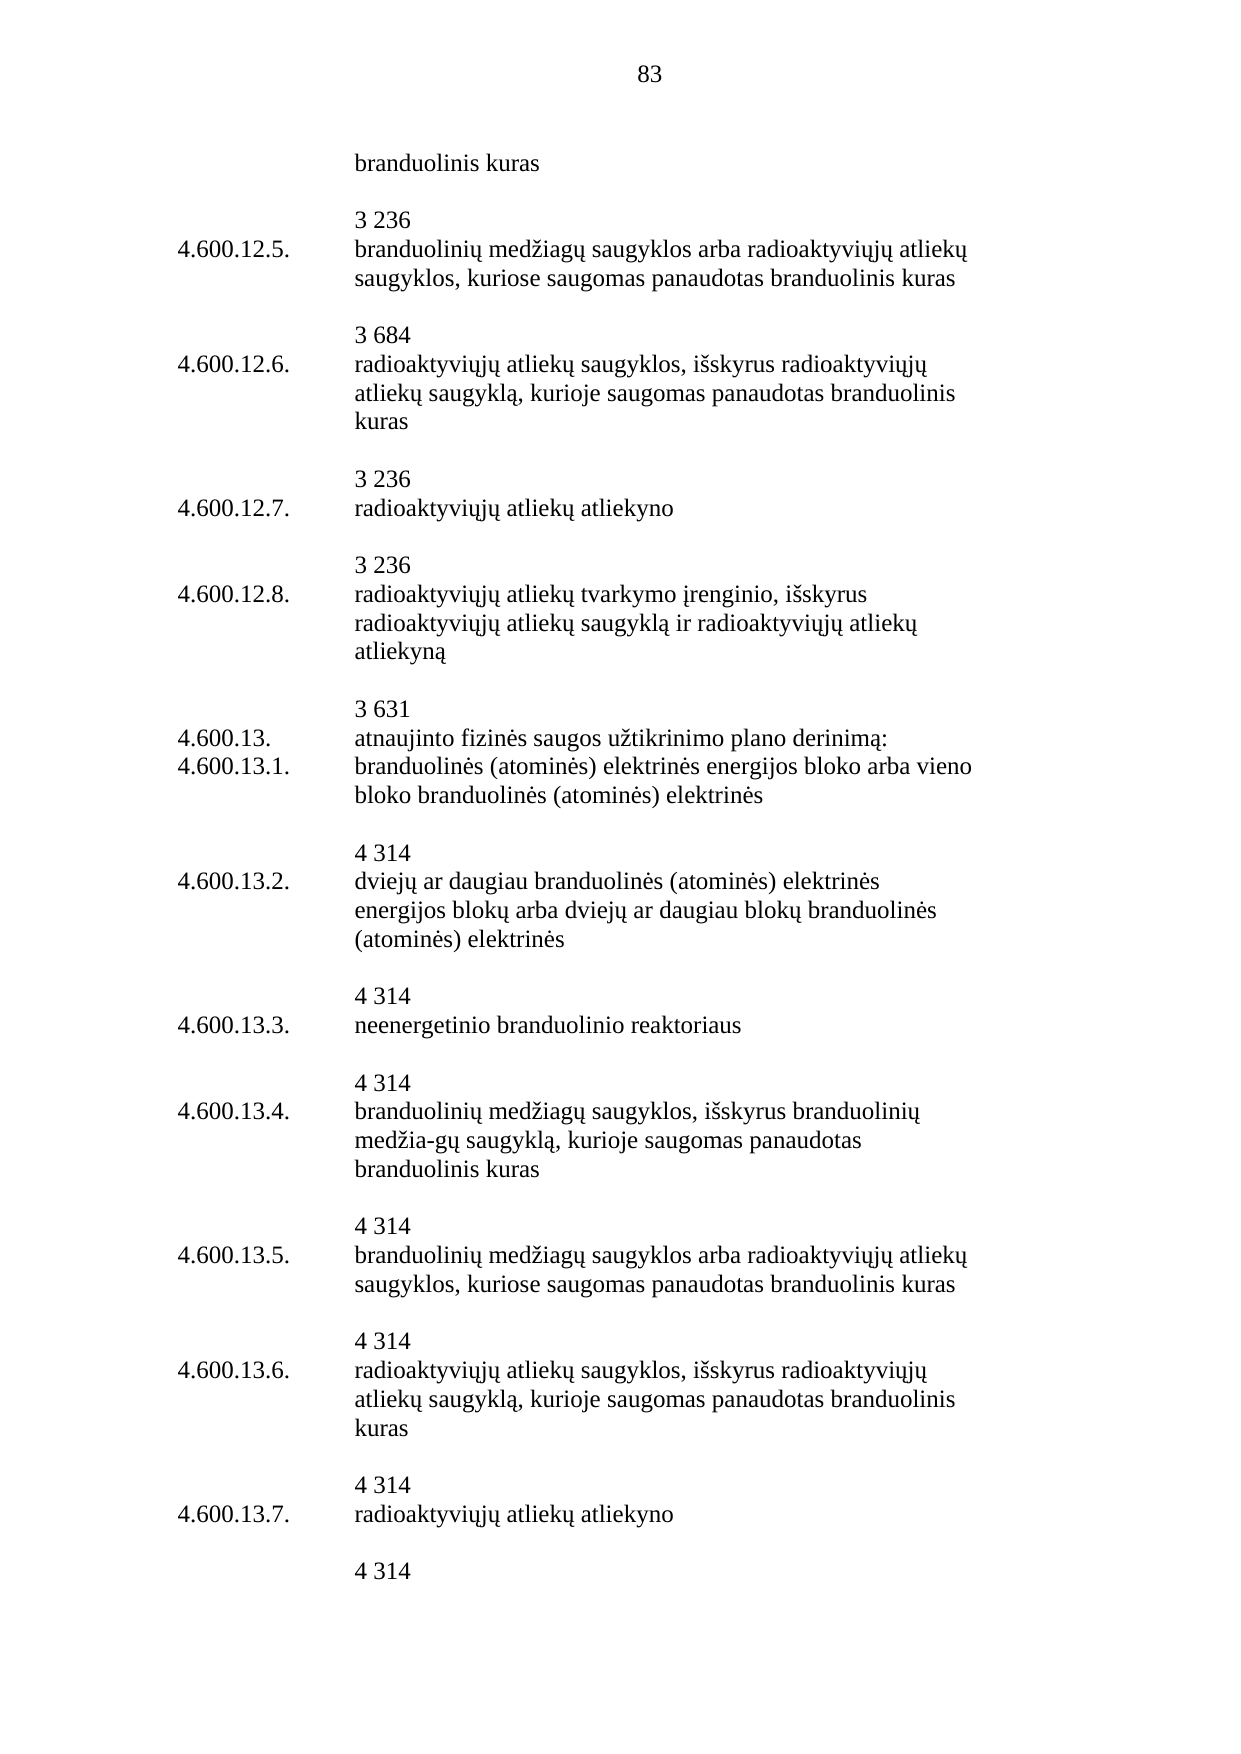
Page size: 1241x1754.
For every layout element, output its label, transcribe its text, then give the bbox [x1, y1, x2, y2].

text 4.600.13.7. radioaktyviųjų atliekų atliekyno 4 314 [177, 1499, 974, 1585]
text atliekų saugyklą, kurioje saugomas panaudotas branduolinis [354, 1384, 974, 1413]
text medžia-gų saugyklą, kurioje saugomas panaudotas [354, 1125, 974, 1154]
text kuras 4 314 [354, 1413, 974, 1499]
text energijos blokų arba dviejų ar daugiau blokų branduolinės [354, 895, 974, 924]
text branduolinis kuras 3 236 [354, 148, 974, 234]
text 4.600.12.8. radioaktyviųjų atliekų tvarkymo įrenginio, išskyrus [177, 579, 974, 608]
text 4.600.12.5. branduolinių medžiagų saugyklos arba radioaktyviųjų atliekų [177, 234, 974, 263]
text 4.600.13.2. dviejų ar daugiau branduolinės (atominės) elektrinės [177, 866, 974, 895]
text 4.600.12.7. radioaktyviųjų atliekų atliekyno 3 236 [177, 493, 974, 579]
text branduolinis kuras 4 314 [354, 1154, 974, 1240]
text 4.600.13. atnaujinto fizinės saugos užtikrinimo plano derinimą: [177, 723, 974, 751]
text 4.600.13.1. branduolinės (atominės) elektrinės energijos bloko arba vieno [177, 751, 974, 780]
text 4.600.12.6. radioaktyviųjų atliekų saugyklos, išskyrus radioaktyviųjų [177, 349, 974, 378]
text 4.600.13.4. branduolinių medžiagų saugyklos, išskyrus branduolinių [177, 1096, 974, 1125]
text bloko branduolinės (atominės) elektrinės 4 314 [354, 780, 974, 866]
text kuras 3 236 [354, 406, 974, 493]
text 4.600.13.3. neenergetinio branduolinio reaktoriaus 4 314 [177, 1010, 974, 1096]
text 4.600.13.6. radioaktyviųjų atliekų saugyklos, išskyrus radioaktyviųjų [177, 1355, 974, 1384]
text saugyklos, kuriose saugomas panaudotas branduolinis kuras 3 684 [354, 263, 974, 349]
text atliekų saugyklą, kurioje saugomas panaudotas branduolinis [354, 378, 974, 406]
text saugyklos, kuriose saugomas panaudotas branduolinis kuras 4 314 [354, 1269, 974, 1355]
text 4.600.13.5. branduolinių medžiagų saugyklos arba radioaktyviųjų atliekų [177, 1240, 974, 1269]
text atliekyną 3 631 [354, 636, 974, 723]
text radioaktyviųjų atliekų saugyklą ir radioaktyviųjų atliekų [354, 608, 974, 636]
text (atominės) elektrinės 4 314 [354, 924, 974, 1010]
